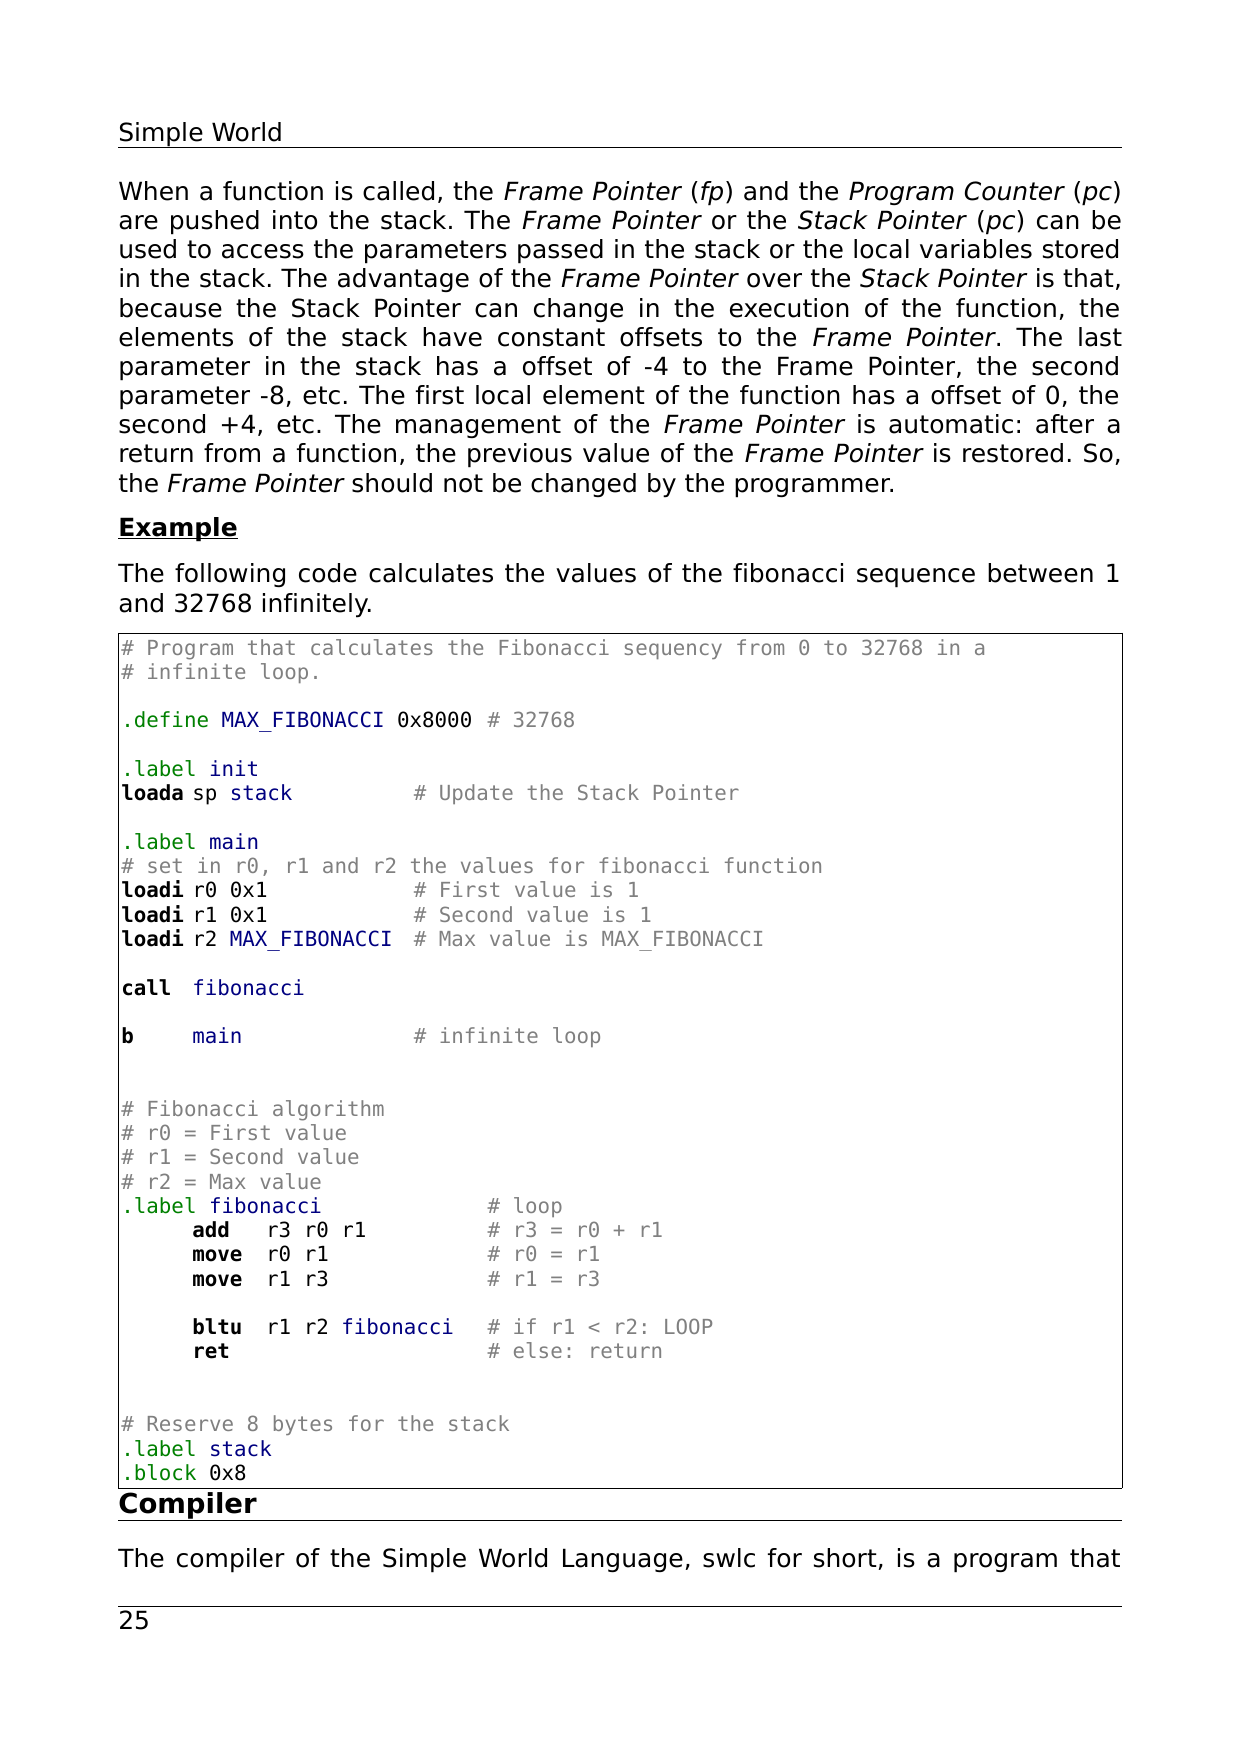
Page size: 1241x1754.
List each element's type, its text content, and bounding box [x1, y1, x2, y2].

text # r1 = Second value [119, 1142, 1122, 1167]
text call fibonacci [119, 972, 1122, 1000]
text .label fibonacci # loop [119, 1191, 1122, 1215]
text move r1 r3 # r1 = r3 [119, 1264, 1122, 1291]
text # Fibonacci algorithm [119, 1094, 1122, 1118]
text move r0 r1 # r0 = r1 [119, 1239, 1122, 1264]
text loada sp stack # Update the Stack Pointer [119, 778, 1122, 806]
text # Program that calculates the Fibonacci sequency from 0 to 32768 in a [119, 634, 1122, 657]
text loadi r2 MAX_FIBONACCI # Max value is MAX_FIBONACCI [119, 924, 1122, 951]
text # Reserve 8 bytes for the stack [119, 1409, 1122, 1434]
text .label init [119, 754, 1122, 778]
text # r0 = First value [119, 1118, 1122, 1142]
text .label stack [119, 1434, 1122, 1458]
text .define MAX_FIBONACCI 0x8000 # 32768 [119, 706, 1122, 733]
text ret # else: return [119, 1337, 1122, 1364]
text b main # infinite loop [119, 1021, 1122, 1048]
text .label main [119, 827, 1122, 851]
text loadi r0 0x1 # First value is 1 [119, 875, 1122, 900]
text loadi r1 0x1 # Second value is 1 [119, 900, 1122, 924]
text The following code calculates the values of the fibonacci sequence between 1 and 32768 infinitely. [118, 559, 1122, 618]
text When a function is called, the Frame Pointer (fp) and the Program Counter (pc) are pushed into the stack. The Frame Pointer or the Stack Pointer (pc) can be used to access the parameters passed in the stack or the local variables stored in the stack. The advantage of the Frame Pointer over the Stack Pointer is that, because the Stack Pointer can change in the execution of the function, the elements of the stack have constant offsets to the Frame Pointer. The last parameter in the stack has a offset of -4 to the Frame Pointer, the second parameter -8, etc. The first local element of the function has a offset of 0, the second +4, etc. The management of the Frame Pointer is automatic: after a return from a function, the previous value of the Frame Pointer is restored. So, the Frame Pointer should not be changed by the programmer. [118, 177, 1122, 498]
text The compiler of the Simple World Language, swlc for short, is a program that [118, 1544, 1122, 1573]
text add r3 r0 r1 # r3 = r0 + r1 [119, 1215, 1122, 1239]
text # r2 = Max value [119, 1167, 1122, 1191]
text # infinite loop. [119, 657, 1122, 684]
text # set in r0, r1 and r2 the values for fibonacci function [119, 851, 1122, 875]
text bltu r1 r2 fibonacci # if r1 < r2: LOOP [119, 1312, 1122, 1337]
title Example [118, 513, 1122, 542]
title Compiler [118, 1489, 1122, 1520]
text .block 0x8 [119, 1458, 1122, 1488]
